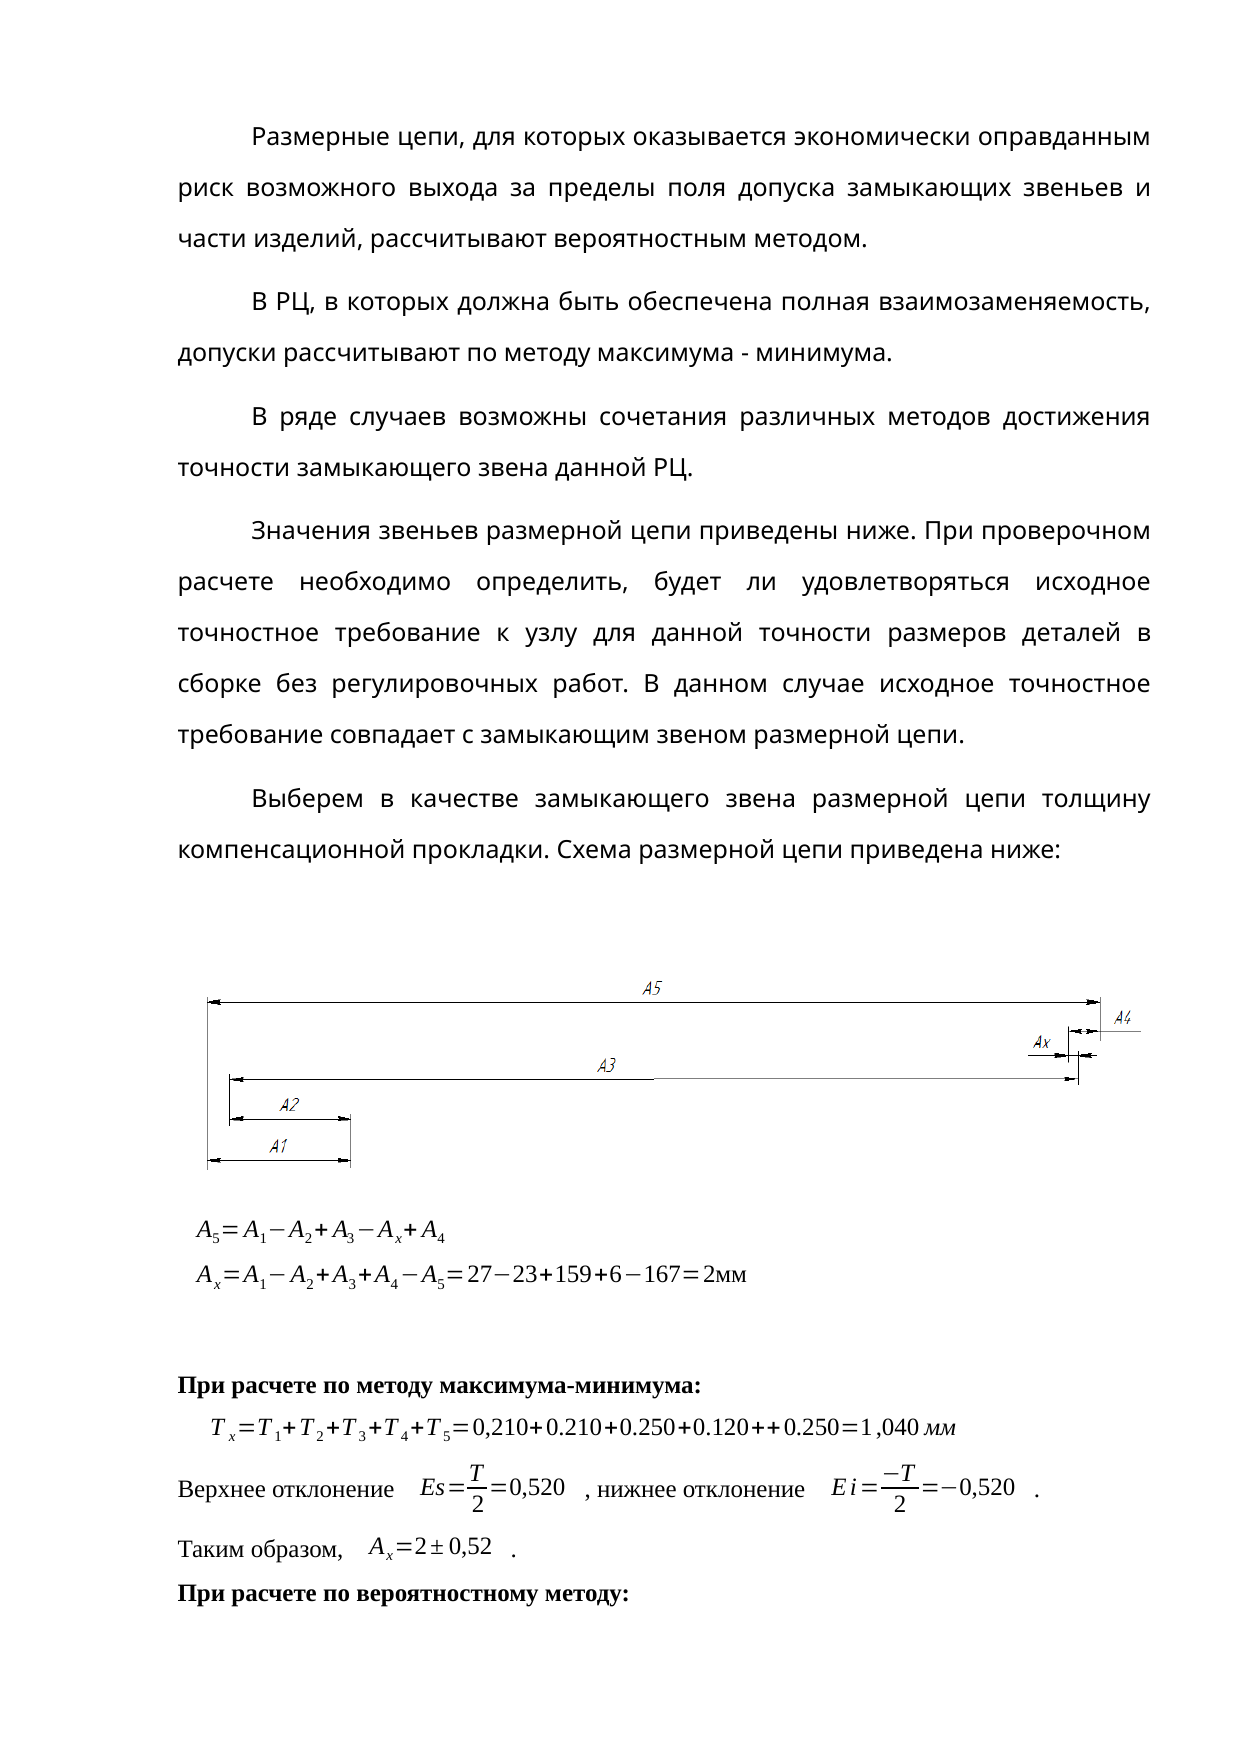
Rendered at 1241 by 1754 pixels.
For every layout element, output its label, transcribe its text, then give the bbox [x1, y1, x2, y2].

text При расчете по методу максимума-минимума: [177, 1370, 1152, 1399]
picture [177, 958, 1151, 1189]
text В РЦ, в которых должна быть обеспечена полная взаимозаменяемость, допуски рассчитывают по методу максимума - минимума. [177, 284, 1152, 369]
text Размерные цепи, для которых оказывается экономически оправданным риск возможного выхода за пределы поля допуска замыкающих звеньев и части изделий, рассчитывают вероятностным методом. [177, 118, 1152, 254]
text В ряде случаев возможны сочетания различных методов достижения точности замыкающего звена данной РЦ. [177, 398, 1152, 483]
text Значения звеньев размерной цепи приведены ниже. При проверочном расчете необходимо определить, будет ли удовлетворяться исходное точностное требование к узлу для данной точности размеров деталей в сборке без регулировочных работ. В данном случае исходное точностное требование совпадает с замыкающим звеном размерной цепи. [177, 513, 1152, 751]
text Выберем в качестве замыкающего звена размерной цепи толщину компенсационной прокладки. Схема размерной цепи приведена ниже: [177, 781, 1152, 866]
text Таким образом, . [177, 1532, 1152, 1564]
text При расчете по вероятностному методу: [177, 1578, 1152, 1607]
text Верхнее отклонение , нижнее отклонение . [177, 1459, 1152, 1518]
